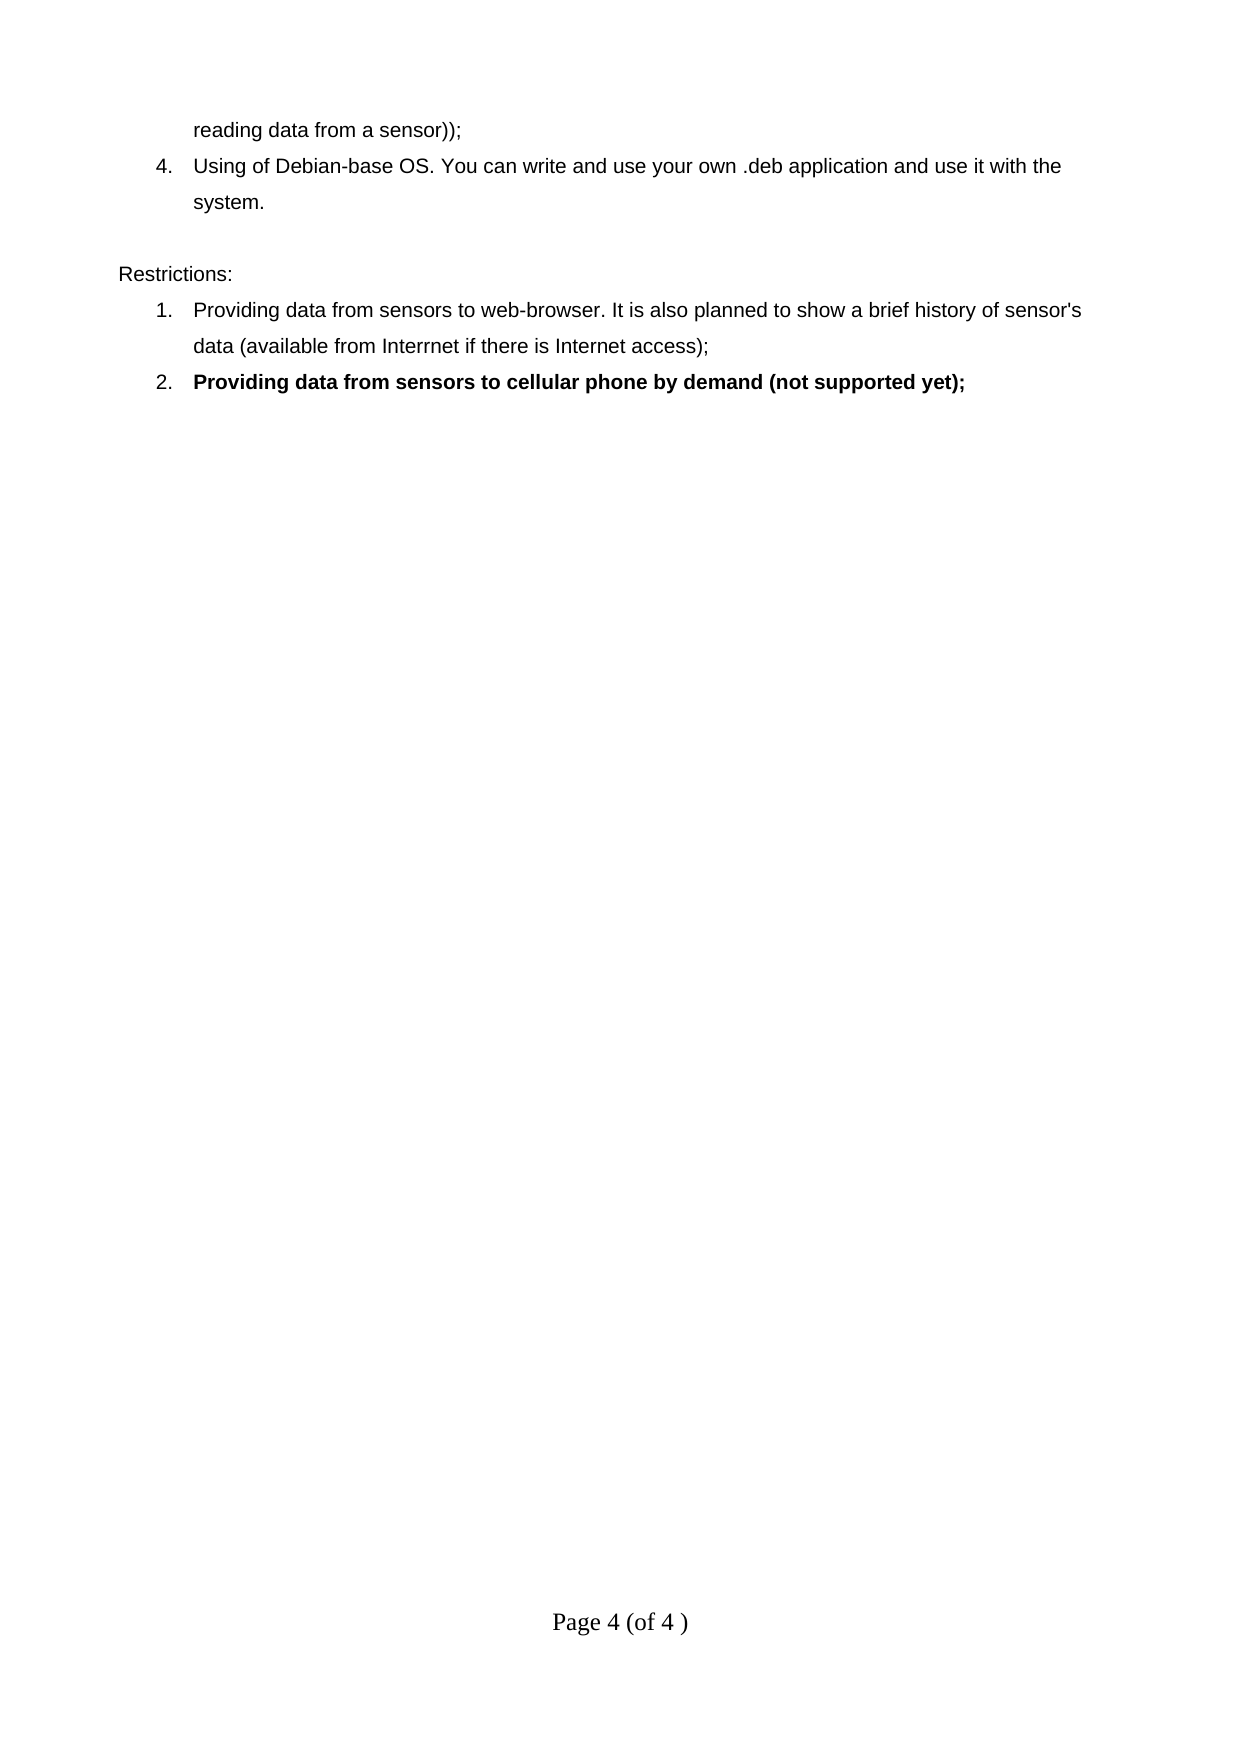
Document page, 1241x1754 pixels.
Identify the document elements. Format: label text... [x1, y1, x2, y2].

list Using of Debian-base OS. You can write and use your own .deb application and use it with the system. [156, 154, 1122, 214]
list Providing data from sensors to cellular phone by demand (not supported yet); [156, 370, 1122, 394]
list Providing data from sensors to web-browser. It is also planned to show a brief history of sensor's data (available from Interrnet if there is Internet access); [156, 298, 1122, 358]
text Restrictions: [118, 262, 1122, 286]
list reading data from a sensor)); [156, 118, 1122, 142]
